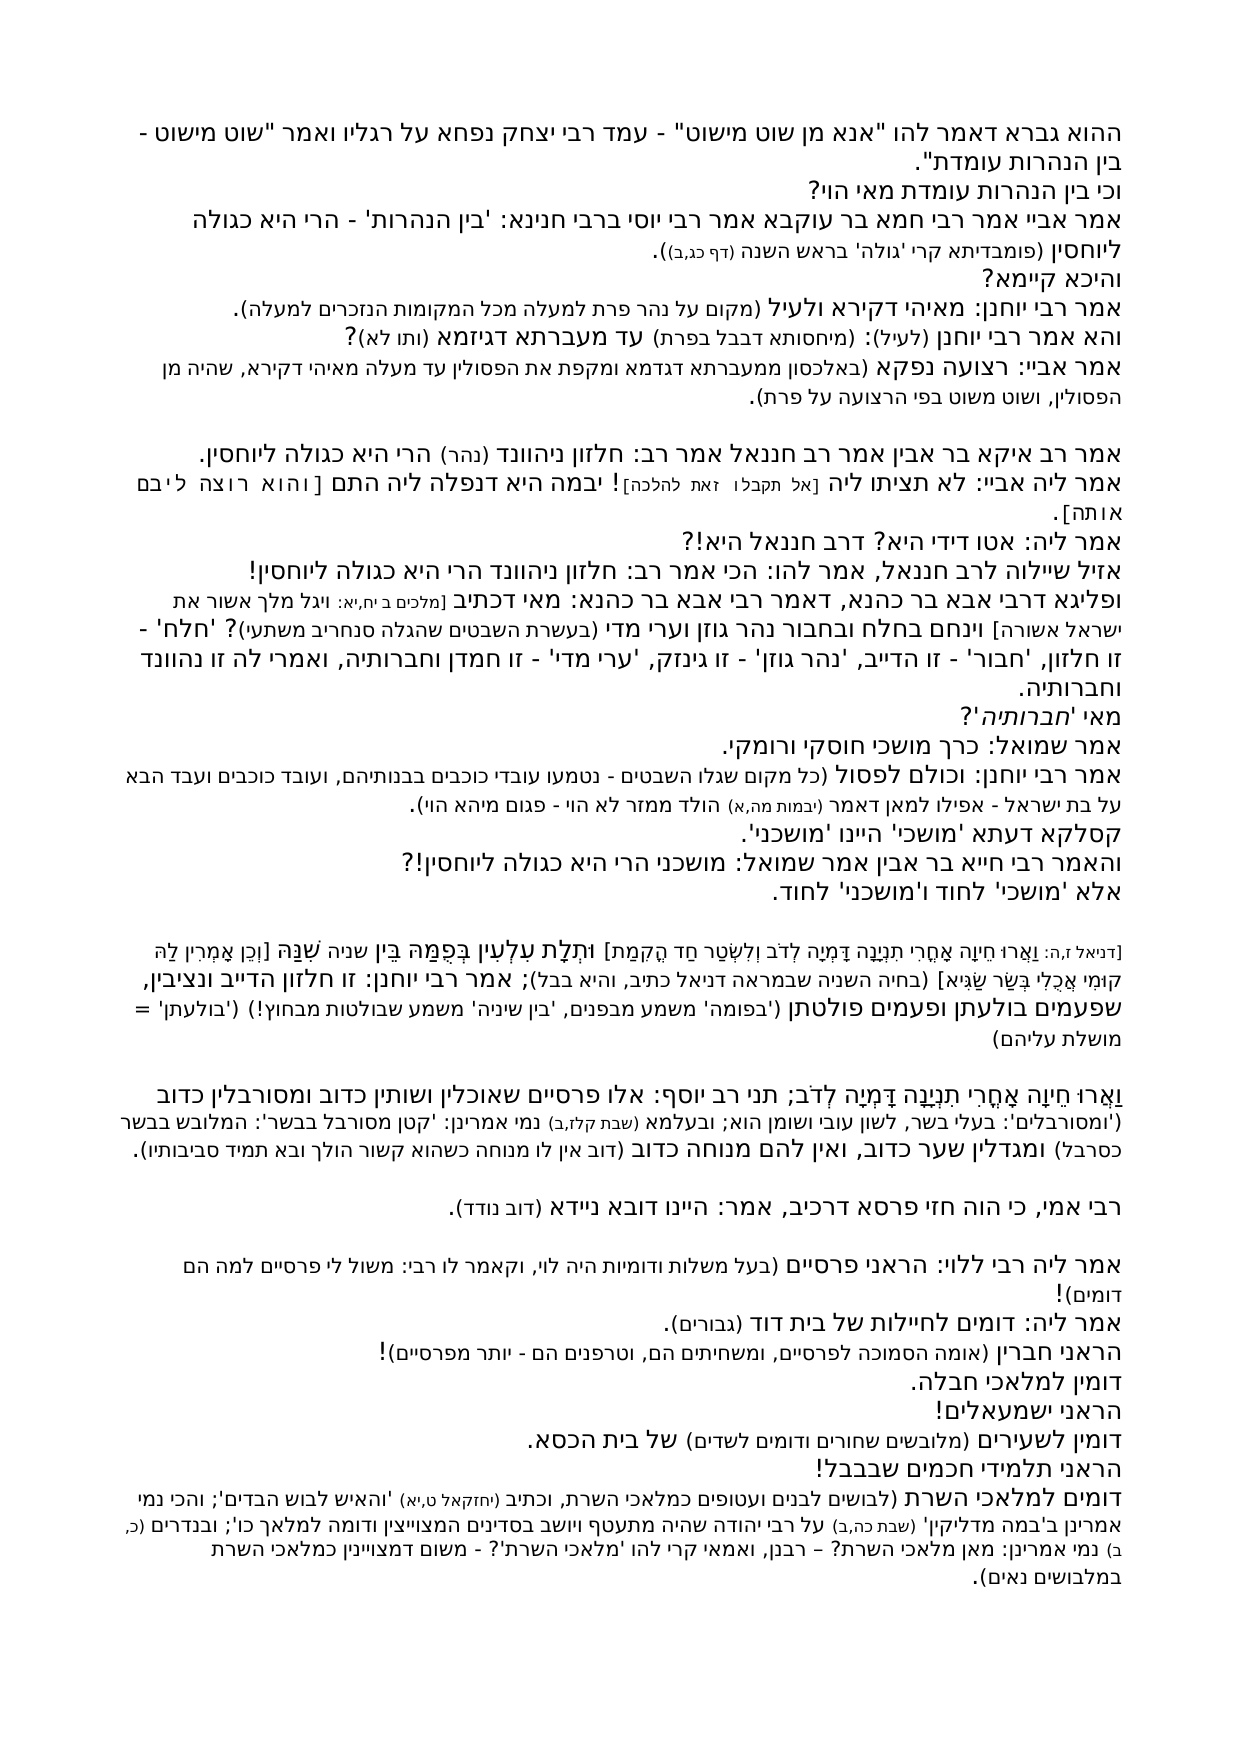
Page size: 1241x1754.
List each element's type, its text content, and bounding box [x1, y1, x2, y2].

text אמר רבי יוחנן: וכולם לפסול (כל מקום שגלו השבטים - נטמעו עובדי כוכבים בבנותיהם, ועובד כוכבים ועבד הבא על בת ישראל - אפילו למאן דאמר (יבמות מה,א) הולד ממזר לא הוי - פגום מיהא הוי). [118, 760, 1122, 819]
text [דניאל ז,ה: וַאֲרוּ חֵיוָה אָחֳרִי תִנְיָנָה דָּמְיָה לְדֹב וְלִשְׂטַר חַד הֳקִמַת] וּתְלָת עִלְעִין בְּפֻמַּהּ בֵּין שניה שִׁנַּהּ [וְכֵן אָמְרִין לַהּ קוּמִי אֲכֻלִי בְּשַׂר שַׂגִּיא] (בחיה השניה שבמראה דניאל כתיב, והיא בבל); אמר רבי יוחנן: זו חלזון הדייב ונציבין, שפעמים בולעתן ופעמים פולטתן ('בפומה' משמע מבפנים, 'בין שיניה' משמע שבולטות מבחוץ!) ('בולעתן' = מושלת עליהם) [118, 935, 1122, 1052]
text ופליגא דרבי אבא בר כהנא, דאמר רבי אבא בר כהנא: מאי דכתיב [מלכים ב יח,יא: ויגל מלך אשור את ישראל אשורה] וינחם בחלח ובחבור נהר גוזן וערי מדי (בעשרת השבטים שהגלה סנחריב משתעי)? 'חלח' - זו חלזון, 'חבור' - זו הדייב, 'נהר גוזן' - זו גינזק, 'ערי מדי' - זו חמדן וחברותיה, ואמרי לה זו נהוונד וחברותיה. [118, 585, 1122, 702]
text והיכא קיימא? [118, 264, 1122, 293]
text אמר שמואל: כרך מושכי חוסקי ורומקי. [118, 731, 1122, 760]
text אזיל שיילוה לרב חננאל, אמר להו: הכי אמר רב: חלזון ניהוונד הרי היא כגולה ליוחסין! [118, 556, 1122, 585]
text ההוא גברא דאמר להו "אנא מן שוט מישוט" - עמד רבי יצחק נפחא על רגליו ואמר "שוט מישוט - בין הנהרות עומדת". [118, 118, 1122, 177]
text אמר אביי אמר רבי חמא בר עוקבא אמר רבי יוסי ברבי חנינא: 'בין הנהרות' - הרי היא כגולה ליוחסין (פומבדיתא קרי 'גולה' בראש השנה (דף כג,ב)). [118, 206, 1122, 264]
text אמר אביי: רצועה נפקא (באלכסון ממעברתא דגדמא ומקפת את הפסולין עד מעלה מאיהי דקירא, שהיה מן הפסולין, ושוט משוט בפי הרצועה על פרת). [118, 352, 1122, 410]
text הראני תלמידי חכמים שבבבל! [118, 1454, 1122, 1483]
text אמר רב איקא בר אבין אמר רב חננאל אמר רב: חלזון ניהוונד (נהר) הרי היא כגולה ליוחסין. [118, 439, 1122, 468]
text וַאֲרוּ חֵיוָה אָחֳרִי תִנְיָנָה דָּמְיָה לְדֹב; תני רב יוסף: אלו פרסיים שאוכלין ושותין כדוב ומסורבלין כדוב ('ומסורבלים': בעלי בשר, לשון עובי ושומן הוא; ובעלמא (שבת קלז,ב) נמי אמרינן: 'קטן מסורבל בבשר': המלובש בבשר כסרבל) ומגדלין שער כדוב, ואין להם מנוחה כדוב (דוב אין לו מנוחה כשהוא קשור הולך ובא תמיד סביבותיו). [118, 1081, 1122, 1163]
text אמר ליה: דומים לחיילות של בית דוד (גבורים). [118, 1308, 1122, 1338]
text דומין לשעירים (מלובשים שחורים ודומים לשדים) של בית הכסא. [118, 1425, 1122, 1454]
text קסלקא דעתא 'מושכי' היינו 'מושכני'. [118, 819, 1122, 848]
text וכי בין הנהרות עומדת מאי הוי? [118, 177, 1122, 206]
text דומים למלאכי השרת (לבושים לבנים ועטופים כמלאכי השרת, וכתיב (יחזקאל ט,יא) 'והאיש לבוש הבדים'; והכי נמי אמרינן ב'במה מדליקין' (שבת כה,ב) על רבי יהודה שהיה מתעטף ויושב בסדינים המצוייצין ודומה למלאך כו'; ובנדרים (כ,ב) נמי אמרינן: מאן מלאכי השרת? – רבנן, ואמאי קרי להו 'מלאכי השרת'? - משום דמצויינין כמלאכי השרת במלבושים נאים). [118, 1483, 1122, 1591]
text אמר רבי יוחנן: מאיהי דקירא ולעיל (מקום על נהר פרת למעלה מכל המקומות הנזכרים למעלה). [118, 293, 1122, 322]
text אלא 'מושכי' לחוד ו'מושכני' לחוד. [118, 877, 1122, 906]
text הראני ישמעאלים! [118, 1396, 1122, 1425]
text אמר ליה: אטו דידי היא? דרב חננאל היא!? [118, 527, 1122, 556]
text אמר ליה אביי: לא תציתו ליה [אל תקבלו זאת להלכה]! יבמה היא דנפלה ליה התם [והוא רוצה ליבם אותה]. [118, 468, 1122, 527]
text הראני חברין (אומה הסמוכה לפרסיים, ומשחיתים הם, וטרפנים הם - יותר מפרסיים)! [118, 1338, 1122, 1367]
text מאי 'חברותיה'? [118, 702, 1122, 731]
text רבי אמי, כי הוה חזי פרסא דרכיב, אמר: היינו דובא ניידא (דוב נודד). [118, 1192, 1122, 1221]
text אמר ליה רבי ללוי: הראני פרסיים (בעל משלות ודומיות היה לוי, וקאמר לו רבי: משול לי פרסיים למה הם דומים)! [118, 1250, 1122, 1308]
text דומין למלאכי חבלה. [118, 1367, 1122, 1396]
text והא אמר רבי יוחנן (לעיל): (מיחסותא דבבל בפרת) עד מעברתא דגיזמא (ותו לא)? [118, 322, 1122, 352]
text והאמר רבי חייא בר אבין אמר שמואל: מושכני הרי היא כגולה ליוחסין!? [118, 848, 1122, 877]
